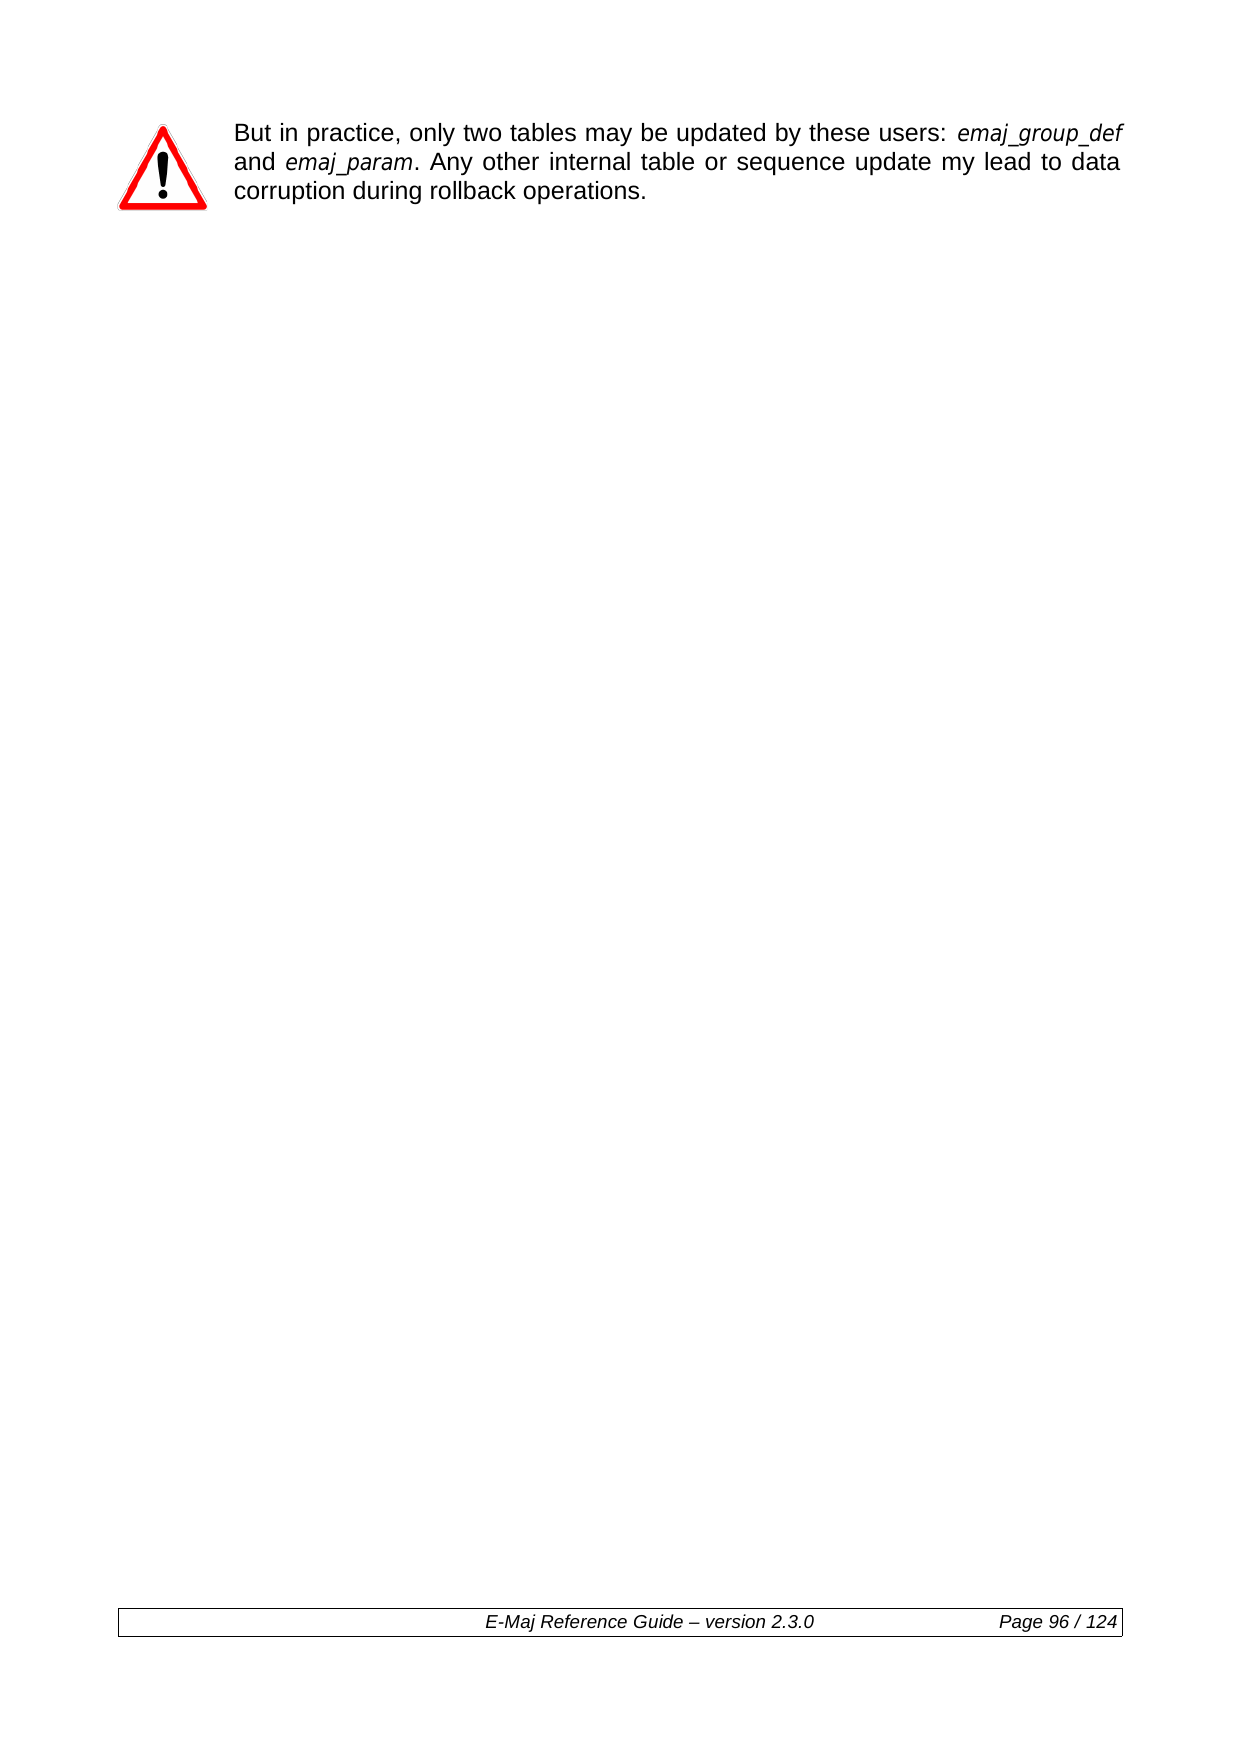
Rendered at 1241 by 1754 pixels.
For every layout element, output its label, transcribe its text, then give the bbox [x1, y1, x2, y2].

text But in practice, only two tables may be updated by these users: emaj_group_def and emaj_param. Any other internal table or sequence update my lead to data corruption during rollback operations. [234, 118, 1122, 205]
picture [117, 124, 208, 211]
